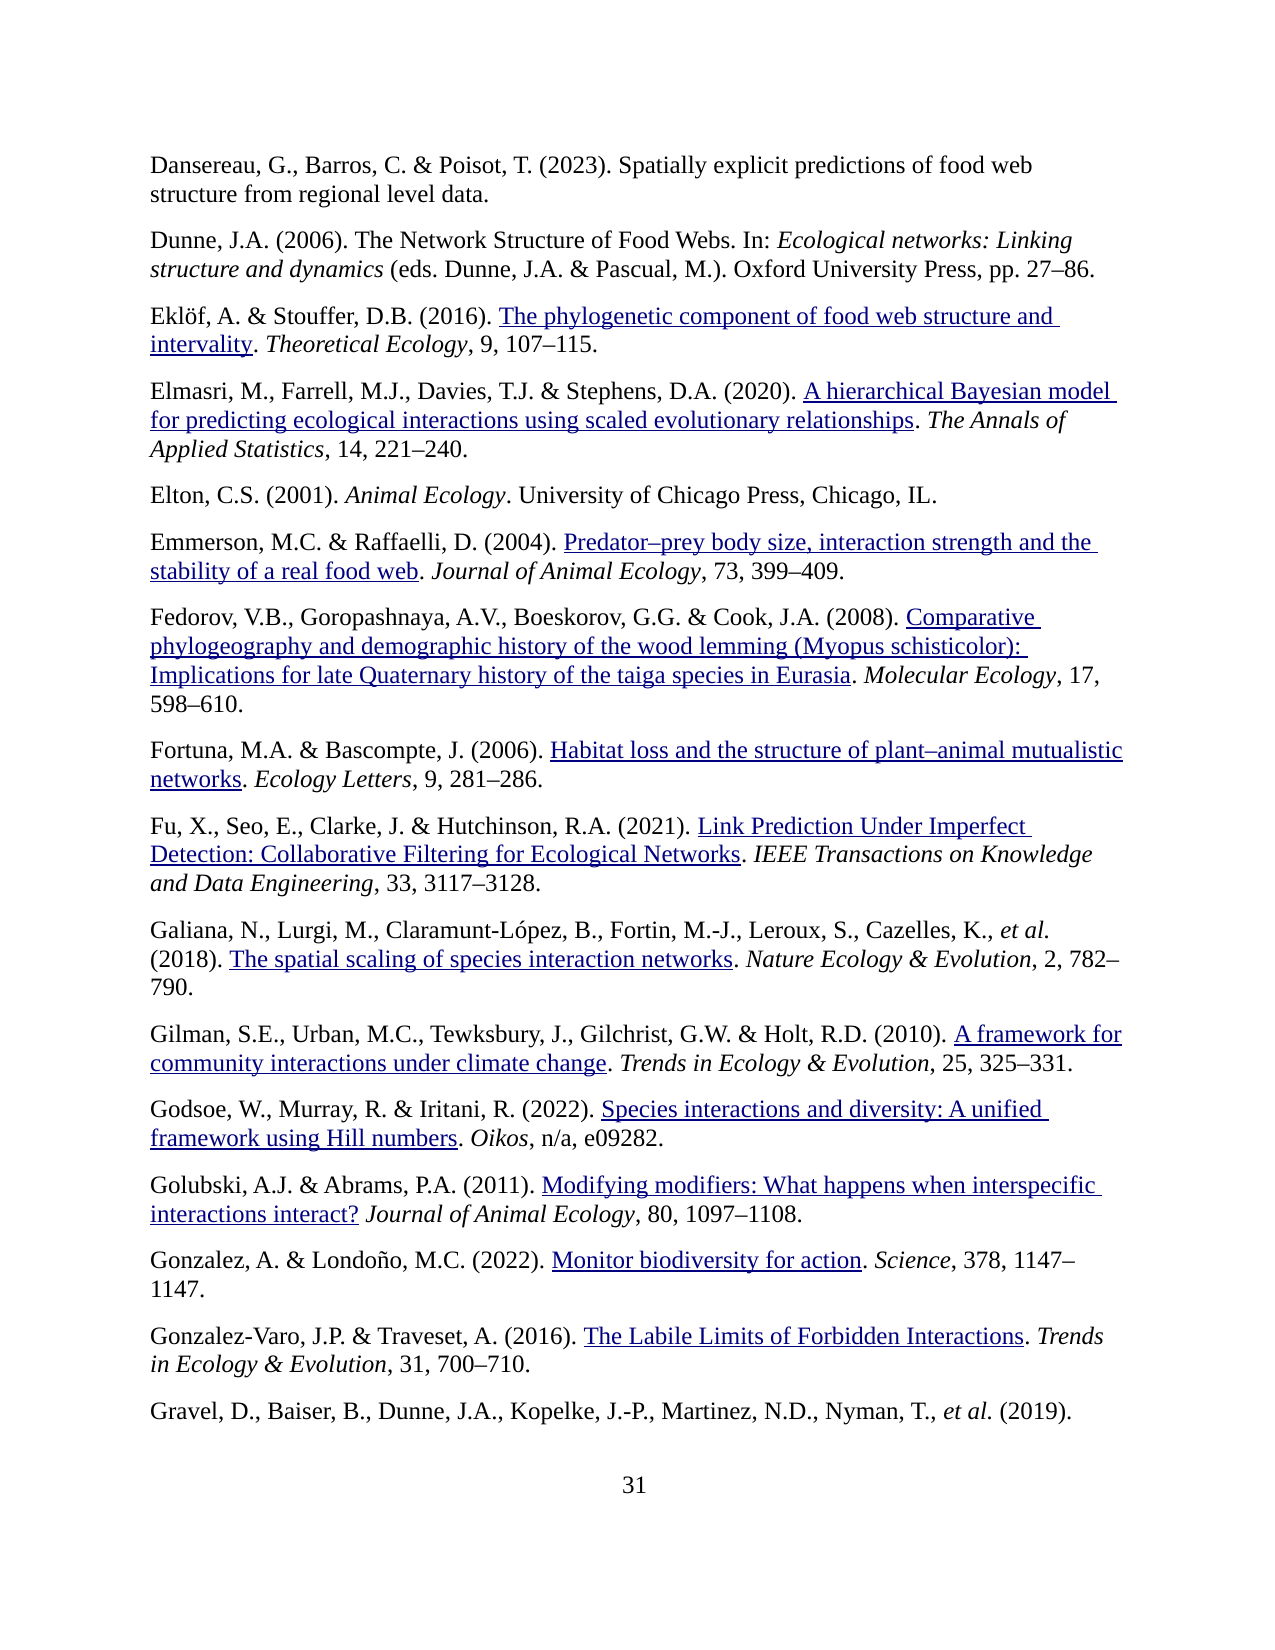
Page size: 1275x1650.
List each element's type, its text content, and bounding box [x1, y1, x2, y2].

text Gravel, D., Baiser, B., Dunne, J.A., Kopelke, J.-P., Martinez, N.D., Nyman, T., et al. (2019). [150, 1396, 1125, 1425]
text Fortuna, M.A. & Bascompte, J. (2006). Habitat loss and the structure of plant–animal mutualistic networks. Ecology Letters, 9, 281–286. [150, 735, 1125, 793]
text Galiana, N., Lurgi, M., Claramunt-López, B., Fortin, M.-J., Leroux, S., Cazelles, K., et al. (2018). The spatial scaling of species interaction networks. Nature Ecology & Evolution, 2, 782–790. [150, 915, 1125, 1001]
text Godsoe, W., Murray, R. & Iritani, R. (2022). Species interactions and diversity: A unified framework using Hill numbers. Oikos, n/a, e09282. [150, 1094, 1125, 1152]
text Golubski, A.J. & Abrams, P.A. (2011). Modifying modifiers: What happens when interspecific interactions interact? Journal of Animal Ecology, 80, 1097–1108. [150, 1170, 1125, 1227]
text Gonzalez, A. & Londoño, M.C. (2022). Monitor biodiversity for action. Science, 378, 1147–1147. [150, 1245, 1125, 1303]
text Fu, X., Seo, E., Clarke, J. & Hutchinson, R.A. (2021). Link Prediction Under Imperfect Detection: Collaborative Filtering for Ecological Networks. IEEE Transactions on Knowledge and Data Engineering, 33, 3117–3128. [150, 811, 1125, 897]
text Dansereau, G., Barros, C. & Poisot, T. (2023). Spatially explicit predictions of food web structure from regional level data. [150, 150, 1125, 207]
text Fedorov, V.B., Goropashnaya, A.V., Boeskorov, G.G. & Cook, J.A. (2008). Comparative phylogeography and demographic history of the wood lemming (Myopus schisticolor): Implications for late Quaternary history of the taiga species in Eurasia. Molecular Ecology, 17, 598–610. [150, 602, 1125, 717]
text Elton, C.S. (2001). Animal Ecology. University of Chicago Press, Chicago, IL. [150, 480, 1125, 509]
text Eklöf, A. & Stouffer, D.B. (2016). The phylogenetic component of food web structure and intervality. Theoretical Ecology, 9, 107–115. [150, 301, 1125, 358]
text Dunne, J.A. (2006). The Network Structure of Food Webs. In: Ecological networks: Linking structure and dynamics (eds. Dunne, J.A. & Pascual, M.). Oxford University Press, pp. 27–86. [150, 225, 1125, 283]
text Emmerson, M.C. & Raffaelli, D. (2004). Predator–prey body size, interaction strength and the stability of a real food web. Journal of Animal Ecology, 73, 399–409. [150, 527, 1125, 584]
text Gilman, S.E., Urban, M.C., Tewksbury, J., Gilchrist, G.W. & Holt, R.D. (2010). A framework for community interactions under climate change. Trends in Ecology & Evolution, 25, 325–331. [150, 1019, 1125, 1077]
text Elmasri, M., Farrell, M.J., Davies, T.J. & Stephens, D.A. (2020). A hierarchical Bayesian model for predicting ecological interactions using scaled evolutionary relationships. The Annals of Applied Statistics, 14, 221–240. [150, 376, 1125, 462]
text Gonzalez-Varo, J.P. & Traveset, A. (2016). The Labile Limits of Forbidden Interactions. Trends in Ecology & Evolution, 31, 700–710. [150, 1321, 1125, 1378]
